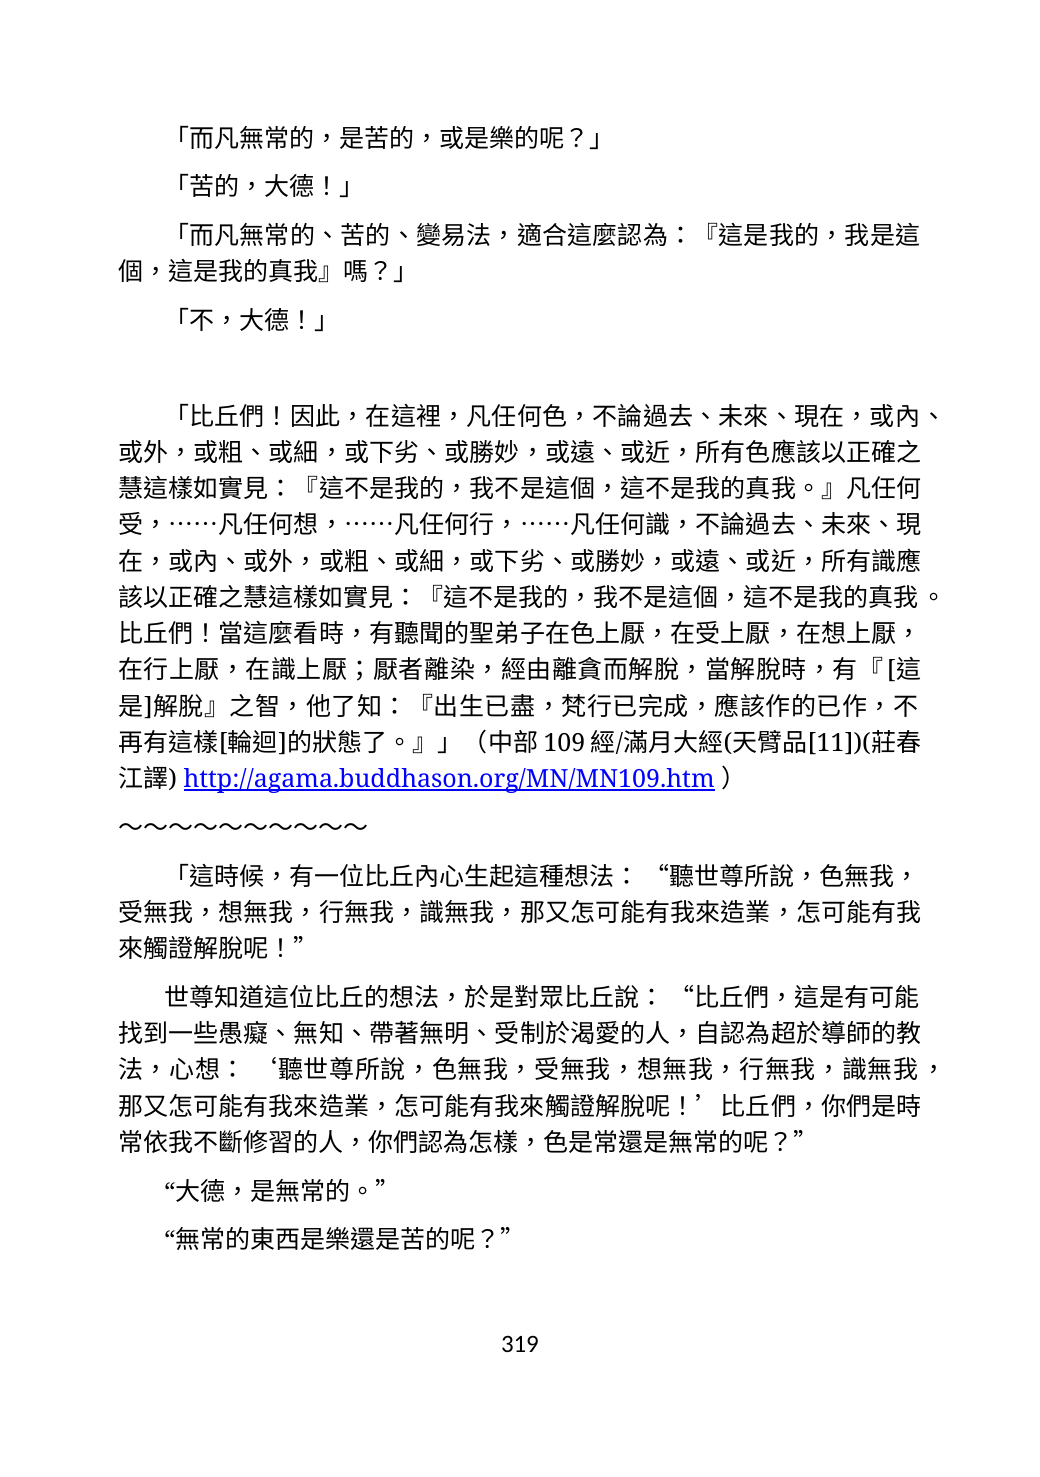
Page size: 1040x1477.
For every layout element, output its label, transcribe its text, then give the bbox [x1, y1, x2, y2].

text “大德，是無常的。” [118, 1171, 921, 1207]
text 「這時候，有一位比丘內心生起這種想法： “聽世尊所說，色無我，受無我，想無我，行無我，識無我，那又怎可能有我來造業，怎可能有我來觸證解脫呢！” [118, 856, 921, 965]
text 「而凡無常的、苦的、變易法，適合這麼認為：『這是我的，我是這個，這是我的真我』嗎？」 [118, 216, 921, 288]
text 「比丘們！因此，在這裡，凡任何色，不論過去、未來、現在，或內、或外，或粗、或細，或下劣、或勝妙，或遠、或近，所有色應該以正確之慧這樣如實見：『這不是我的，我不是這個，這不是我的真我。』凡任何受，……凡任何想，……凡任何行，……凡任何識，不論過去、未來、現在，或內、或外，或粗、或細，或下劣、或勝妙，或遠、或近，所有識應該以正確之慧這樣如實見：『這不是我的，我不是這個，這不是我的真我。比丘們！當這麼看時，有聽聞的聖弟子在色上厭，在受上厭，在想上厭，在行上厭，在識上厭；厭者離染，經由離貪而解脫，當解脫時，有『[這是]解脫』之智，他了知：『出生已盡，梵行已完成，應該作的已作，不再有這樣[輪迴]的狀態了。』」（中部109經/滿月大經(天臂品[11])(莊春江譯) http://agama.buddhason.org/MN/MN109.htm ） [118, 396, 921, 795]
text 「苦的，大德！」 [118, 167, 921, 203]
text ～～～～～～～～～～ [118, 807, 921, 843]
text 「不，大德！」 [118, 301, 921, 337]
text 世尊知道這位比丘的想法，於是對眾比丘說： “比丘們，這是有可能找到一些愚癡、無知、帶著無明、受制於渴愛的人，自認為超於導師的教法，心想： ‘聽世尊所說，色無我，受無我，想無我，行無我，識無我，那又怎可能有我來造業，怎可能有我來觸證解脫呢！’比丘們，你們是時常依我不斷修習的人，你們認為怎樣，色是常還是無常的呢？” [118, 977, 921, 1158]
text 「而凡無常的，是苦的，或是樂的呢？」 [118, 118, 921, 154]
text “無常的東西是樂還是苦的呢？” [118, 1220, 921, 1256]
